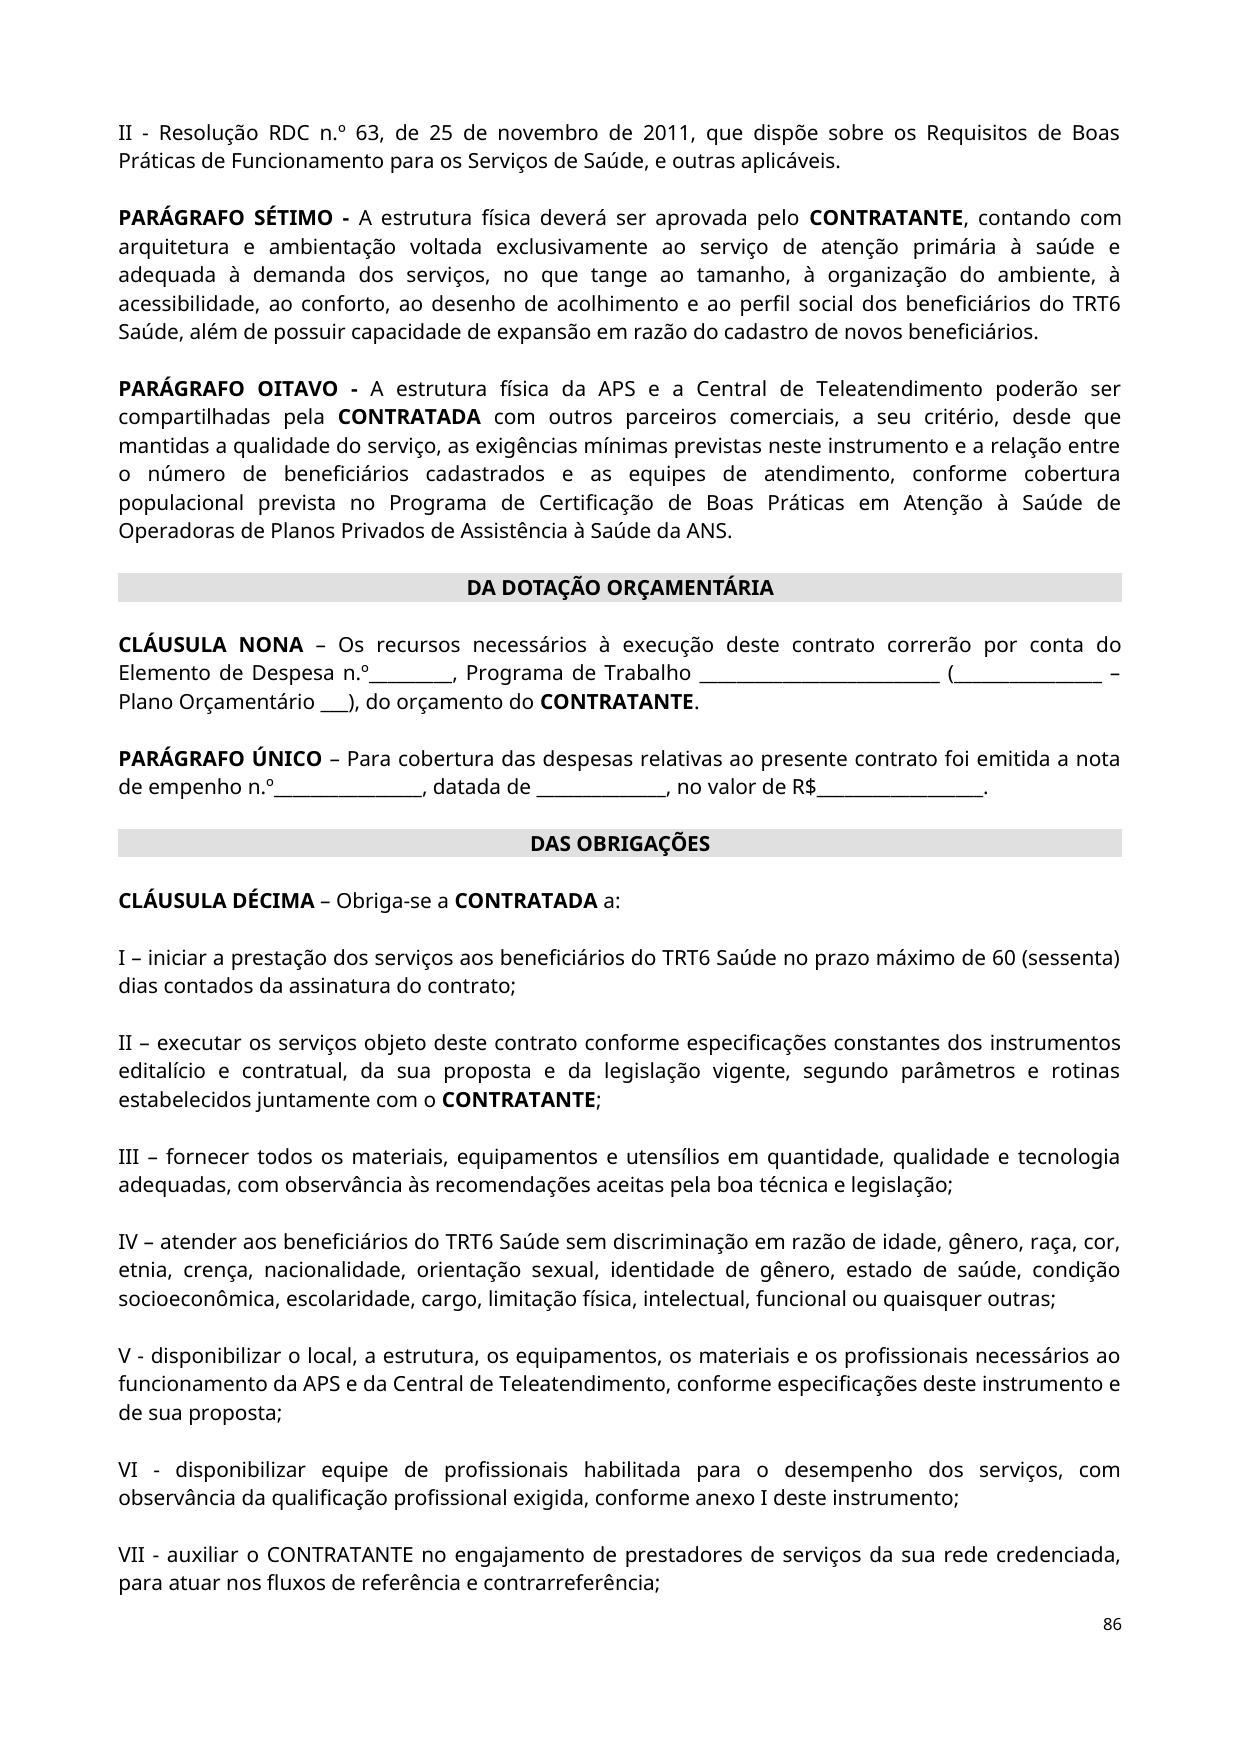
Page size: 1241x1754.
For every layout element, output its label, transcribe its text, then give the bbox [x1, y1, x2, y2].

text VI - disponibilizar equipe de profissionais habilitada para o desempenho dos serviços, com observância da qualificação profissional exigida, conforme anexo I deste instrumento; [118, 1455, 1122, 1512]
text DAS OBRIGAÇÕES [118, 829, 1122, 857]
text PARÁGRAFO ÚNICO – Para cobertura das despesas relativas ao presente contrato foi emitida a nota de empenho n.º________________, datada de ______________, no valor de R$__________________. [118, 744, 1122, 801]
text V - disponibilizar o local, a estrutura, os equipamentos, os materiais e os profissionais necessários ao funcionamento da APS e da Central de Teleatendimento, conforme especificações deste instrumento e de sua proposta; [118, 1341, 1122, 1426]
text IV – atender aos beneficiários do TRT6 Saúde sem discriminação em razão de idade, gênero, raça, cor, etnia, crença, nacionalidade, orientação sexual, identidade de gênero, estado de saúde, condição socioeconômica, escolaridade, cargo, limitação física, intelectual, funcional ou quaisquer outras; [118, 1227, 1122, 1312]
text VII - auxiliar o CONTRATANTE no engajamento de prestadores de serviços da sua rede credenciada, para atuar nos fluxos de referência e contrarreferência; [118, 1540, 1122, 1597]
text CLÁUSULA DÉCIMA – Obriga-se a CONTRATADA a: [118, 886, 1122, 914]
text III – fornecer todos os materiais, equipamentos e utensílios em quantidade, qualidade e tecnologia adequadas, com observância às recomendações aceitas pela boa técnica e legislação; [118, 1142, 1122, 1199]
text II - Resolução RDC n.º 63, de 25 de novembro de 2011, que dispõe sobre os Requisitos de Boas Práticas de Funcionamento para os Serviços de Saúde, e outras aplicáveis. [118, 118, 1122, 175]
text I – iniciar a prestação dos serviços aos beneficiários do TRT6 Saúde no prazo máximo de 60 (sessenta) dias contados da assinatura do contrato; [118, 943, 1122, 1000]
text PARÁGRAFO SÉTIMO - A estrutura física deverá ser aprovada pelo CONTRATANTE, contando com arquitetura e ambientação voltada exclusivamente ao serviço de atenção primária à saúde e adequada à demanda dos serviços, no que tange ao tamanho, à organização do ambiente, à acessibilidade, ao conforto, ao desenho de acolhimento e ao perfil social dos beneficiários do TRT6 Saúde, além de possuir capacidade de expansão em razão do cadastro de novos beneficiários. [118, 203, 1122, 346]
text II – executar os serviços objeto deste contrato conforme especificações constantes dos instrumentos editalício e contratual, da sua proposta e da legislação vigente, segundo parâmetros e rotinas estabelecidos juntamente com o CONTRATANTE; [118, 1028, 1122, 1113]
text PARÁGRAFO OITAVO - A estrutura física da APS e a Central de Teleatendimento poderão ser compartilhadas pela CONTRATADA com outros parceiros comerciais, a seu critério, desde que mantidas a qualidade do serviço, as exigências mínimas previstas neste instrumento e a relação entre o número de beneficiários cadastrados e as equipes de atendimento, conforme cobertura populacional prevista no Programa de Certificação de Boas Práticas em Atenção à Saúde de Operadoras de Planos Privados de Assistência à Saúde da ANS. [118, 374, 1122, 545]
text DA DOTAÇÃO ORÇAMENTÁRIA [118, 573, 1122, 602]
text CLÁUSULA NONA – Os recursos necessários à execução deste contrato correrão por conta do Elemento de Despesa n.º_________, Programa de Trabalho __________________________ (________________ – Plano Orçamentário ___), do orçamento do CONTRATANTE. [118, 630, 1122, 715]
